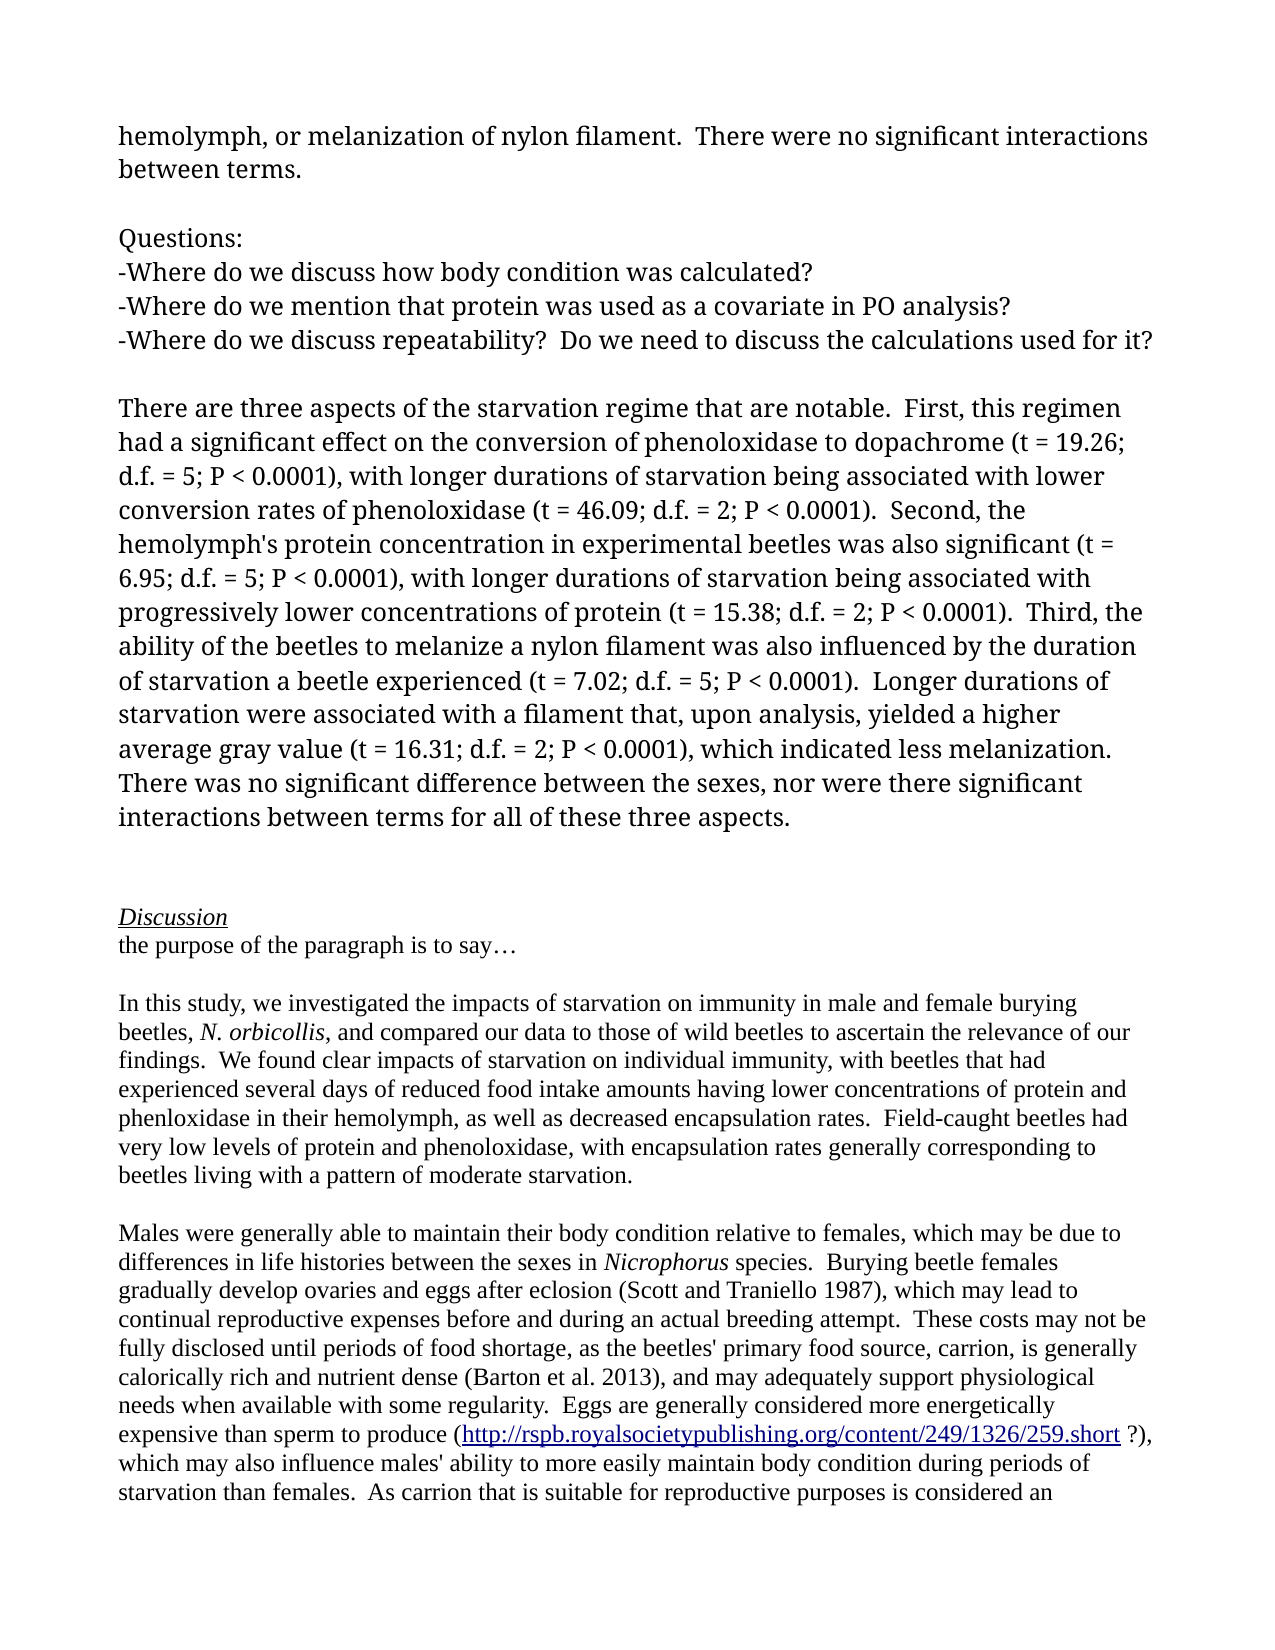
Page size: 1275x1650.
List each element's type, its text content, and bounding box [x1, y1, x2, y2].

text In this study, we investigated the impacts of starvation on immunity in male and female burying beetles, N. orbicollis, and compared our data to those of wild beetles to ascertain the relevance of our findings. We found clear impacts of starvation on individual immunity, with beetles that had experienced several days of reduced food intake amounts having lower concentrations of protein and phenloxidase in their hemolymph, as well as decreased encapsulation rates. Field-caught beetles had very low levels of protein and phenoloxidase, with encapsulation rates generally corresponding to beetles living with a pattern of moderate starvation. [118, 988, 1157, 1189]
text Questions: [118, 220, 1157, 254]
text hemolymph, or melanization of nylon filament. There were no significant interactions between terms. [118, 118, 1157, 186]
text -Where do we mention that protein was used as a covariate in PO analysis? [118, 288, 1157, 322]
text the purpose of the paragraph is to say… [118, 930, 1157, 959]
text Males were generally able to maintain their body condition relative to females, which may be due to differences in life histories between the sexes in Nicrophorus species. Burying beetle females gradually develop ovaries and eggs after eclosion (Scott and Traniello 1987), which may lead to continual reproductive expenses before and during an actual breeding attempt. These costs may not be fully disclosed until periods of food shortage, as the beetles' primary food source, carrion, is generally calorically rich and nutrient dense (Barton et al. 2013), and may adequately support physiological needs when available with some regularity. Eggs are generally considered more energetically expensive than sperm to produce (http://rspb.royalsocietypublishing.org/content/249/1326/259.short ?), which may also influence males' ability to more easily maintain body condition during periods of starvation than females. As carrion that is suitable for reproductive purposes is considered an [118, 1218, 1157, 1505]
text -Where do we discuss repeatability? Do we need to discuss the calculations used for it? [118, 322, 1157, 357]
text -Where do we discuss how body condition was calculated? [118, 254, 1157, 288]
text Discussion [118, 902, 1157, 930]
text There are three aspects of the starvation regime that are notable. First, this regimen had a significant effect on the conversion of phenoloxidase to dopachrome (t = 19.26; d.f. = 5; P < 0.0001), with longer durations of starvation being associated with lower conversion rates of phenoloxidase (t = 46.09; d.f. = 2; P < 0.0001). Second, the hemolymph's protein concentration in experimental beetles was also significant (t = 6.95; d.f. = 5; P < 0.0001), with longer durations of starvation being associated with progressively lower concentrations of protein (t = 15.38; d.f. = 2; P < 0.0001). Third, the ability of the beetles to melanize a nylon filament was also influenced by the duration of starvation a beetle experienced (t = 7.02; d.f. = 5; P < 0.0001). Longer durations of starvation were associated with a filament that, upon analysis, yielded a higher average gray value (t = 16.31; d.f. = 2; P < 0.0001), which indicated less melanization. There was no significant difference between the sexes, nor were there significant interactions between terms for all of these three aspects. [118, 391, 1157, 833]
